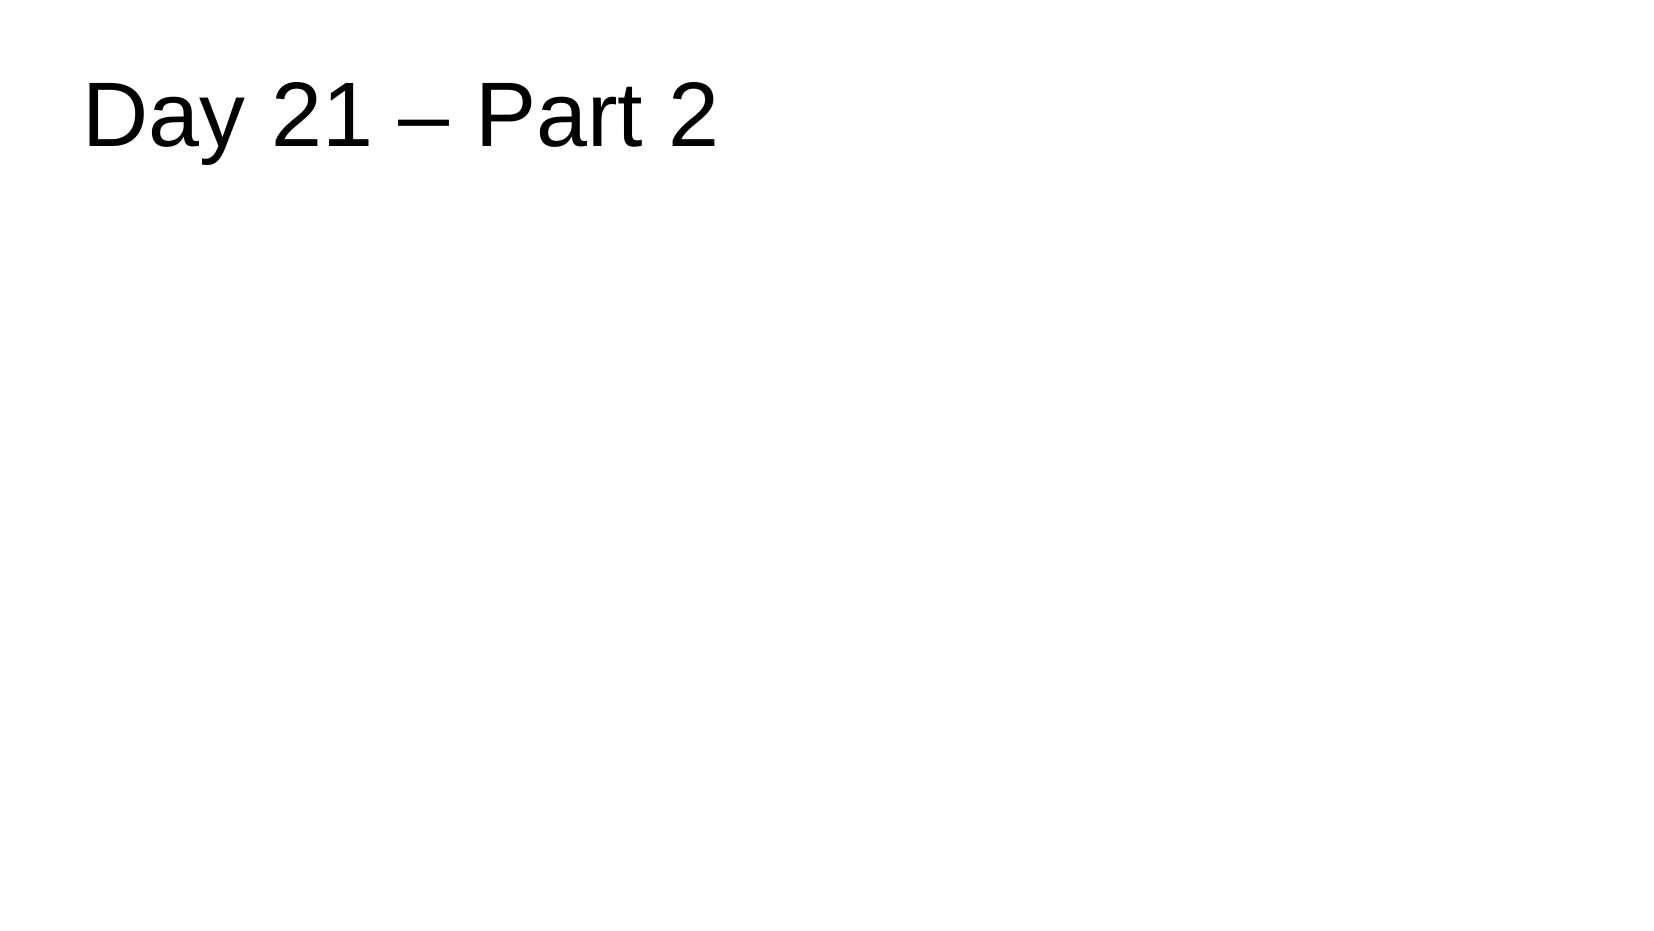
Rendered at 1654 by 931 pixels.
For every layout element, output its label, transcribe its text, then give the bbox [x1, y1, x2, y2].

title Day 21 – Part 2 [82, 37, 1571, 193]
